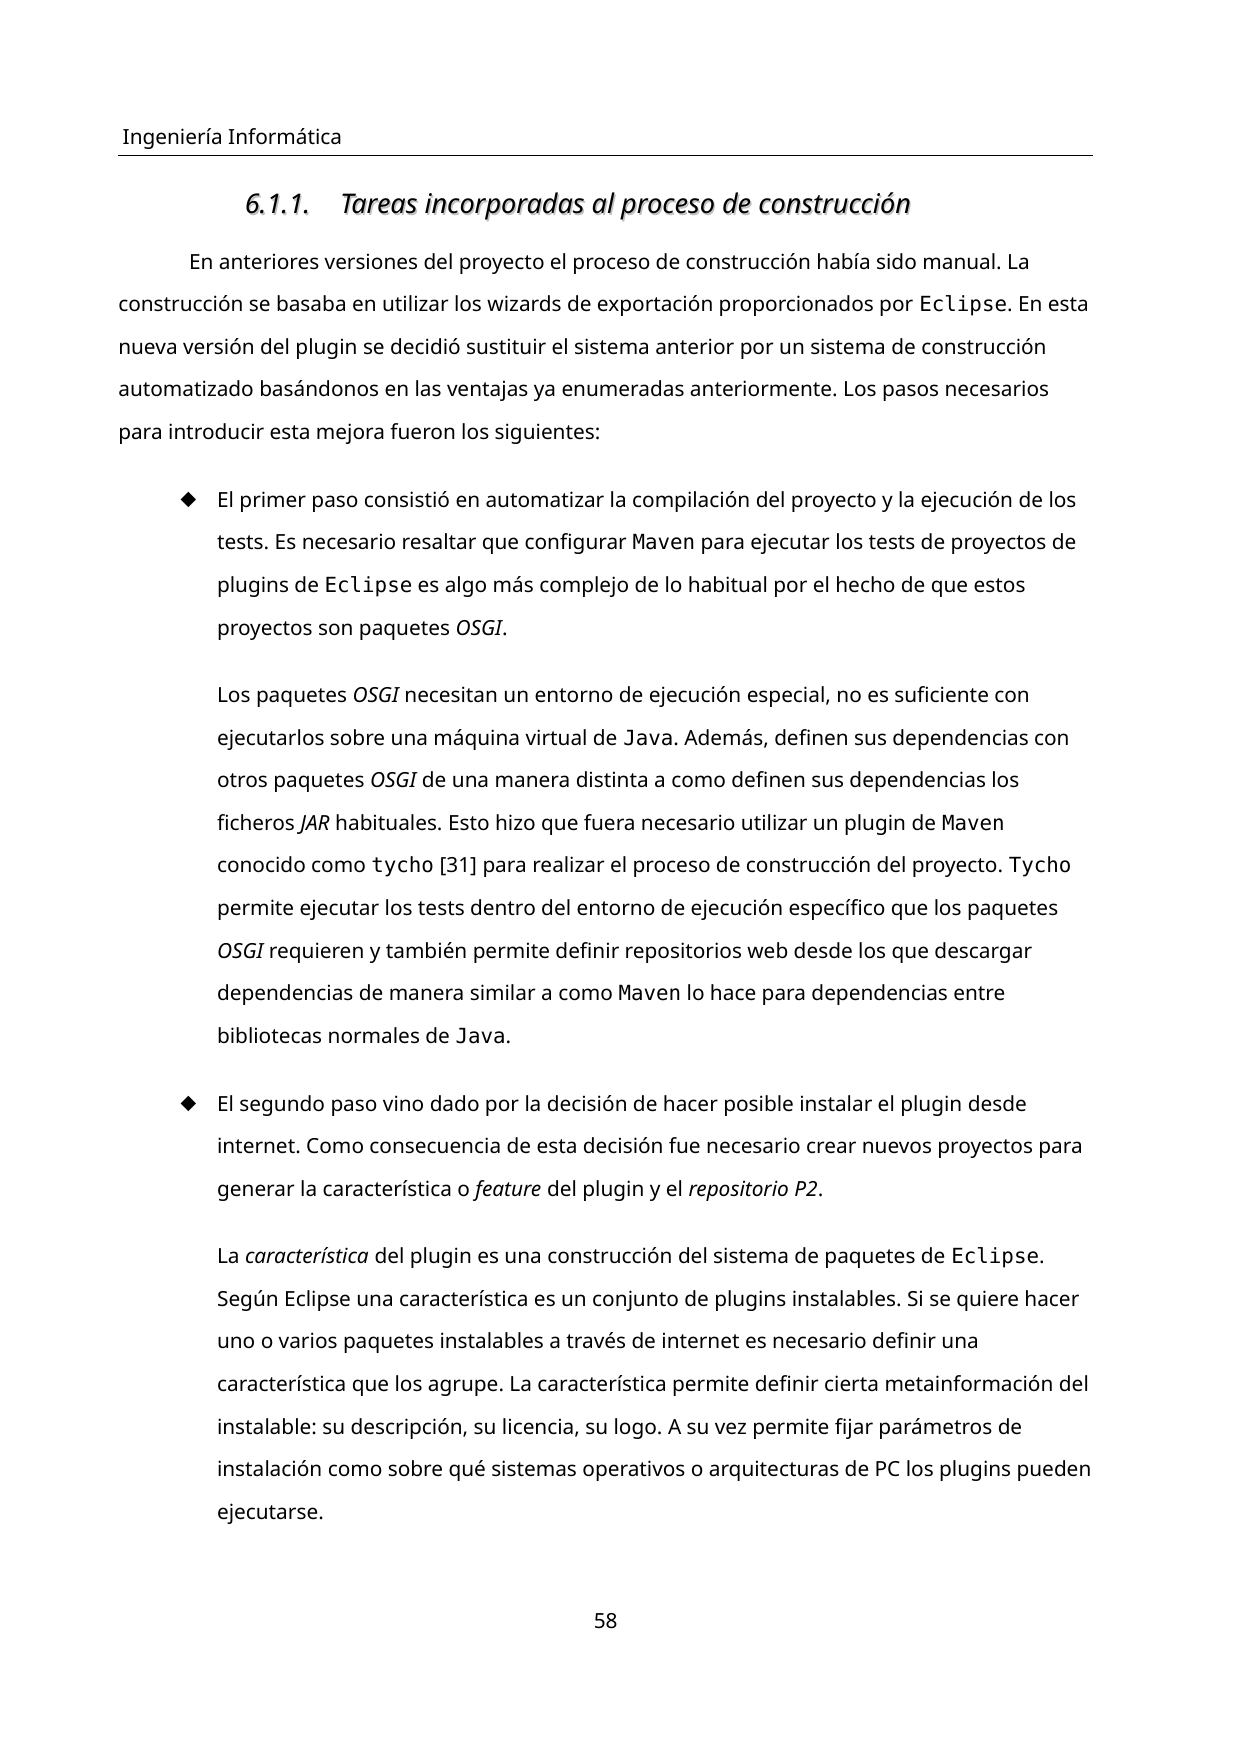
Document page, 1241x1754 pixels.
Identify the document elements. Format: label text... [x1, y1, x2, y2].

list La característica del plugin es una construcción del sistema de paquetes de Eclipse. Según Eclipse una característica es un conjunto de plugins instalables. Si se quiere hacer uno o varios paquetes instalables a través de internet es necesario definir una característica que los agrupe. La característica permite definir cierta metainformación del instalable: su descripción, su licencia, su logo. A su vez permite fijar parámetros de instalación como sobre qué sistemas operativos o arquitecturas de PC los plugins pueden ejecutarse. [179, 1241, 1093, 1526]
list Los paquetes OSGI necesitan un entorno de ejecución especial, no es suficiente con ejecutarlos sobre una máquina virtual de Java. Además, definen sus dependencias con otros paquetes OSGI de una manera distinta a como definen sus dependencias los ficheros JAR habituales. Esto hizo que fuera necesario utilizar un plugin de Maven conocido como tycho [31] para realizar el proceso de construcción del proyecto. Tycho permite ejecutar los tests dentro del entorno de ejecución específico que los paquetes OSGI requieren y también permite definir repositorios web desde los que descargar dependencias de manera similar a como Maven lo hace para dependencias entre bibliotecas normales de Java. [179, 680, 1093, 1049]
list El segundo paso vino dado por la decisión de hacer posible instalar el plugin desde internet. Como consecuencia de esta decisión fue necesario crear nuevos proyectos para generar la característica o feature del plugin y el repositorio P2. [179, 1089, 1093, 1202]
subtitle Tareas incorporadas al proceso de construcción [310, 185, 1093, 222]
text En anteriores versiones del proyecto el proceso de construcción había sido manual. La construcción se basaba en utilizar los wizards de exportación proporcionados por Eclipse. En esta nueva versión del plugin se decidió sustituir el sistema anterior por un sistema de construcción automatizado basándonos en las ventajas ya enumeradas anteriormente. Los pasos necesarios para introducir esta mejora fueron los siguientes: [118, 247, 1093, 446]
list El primer paso consistió en automatizar la compilación del proyecto y la ejecución de los tests. Es necesario resaltar que configurar Maven para ejecutar los tests de proyectos de plugins de Eclipse es algo más complejo de lo habitual por el hecho de que estos proyectos son paquetes OSGI. [179, 485, 1093, 641]
